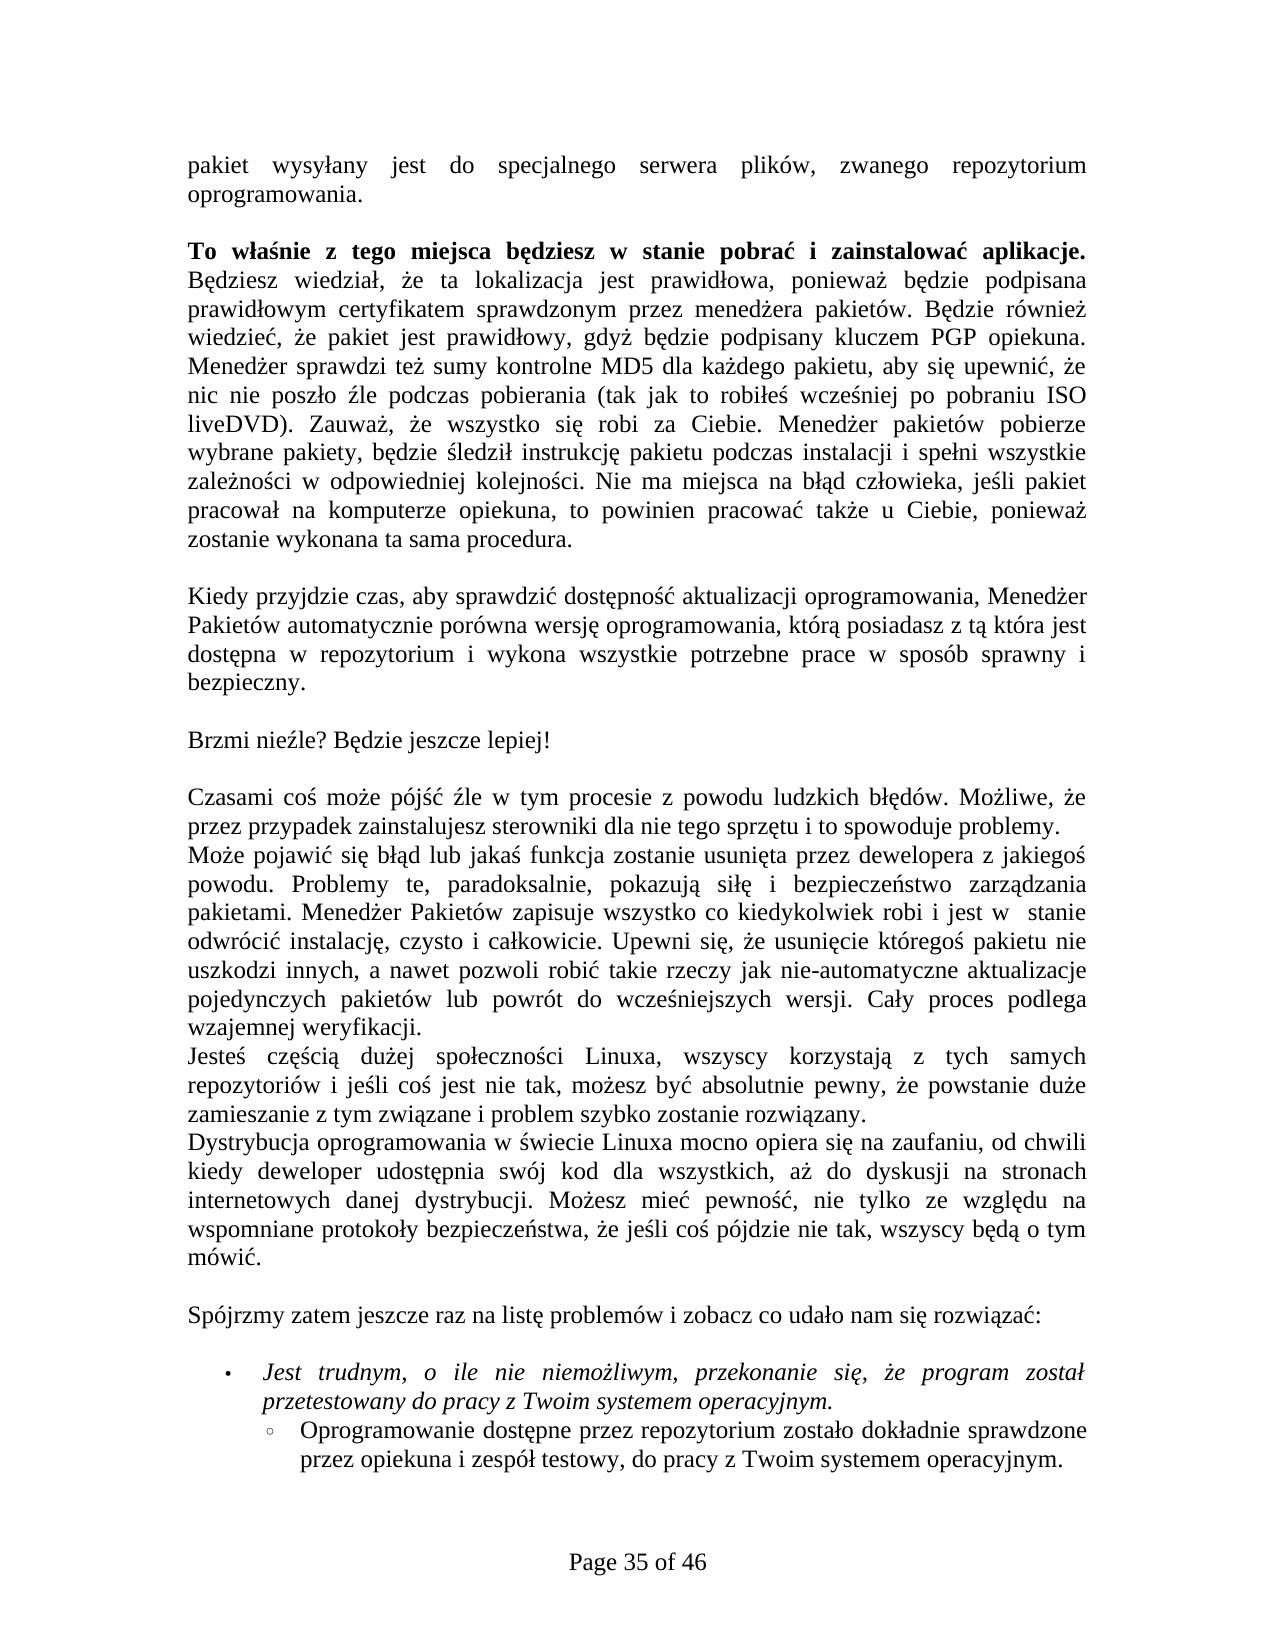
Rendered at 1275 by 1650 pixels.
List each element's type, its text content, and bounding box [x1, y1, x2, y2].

text Dystrybucja oprogramowania w świecie Linuxa mocno opiera się na zaufaniu, od chwili kiedy deweloper udostępnia swój kod dla wszystkich, aż do dyskusji na stronach internetowych danej dystrybucji. Możesz mieć pewność, nie tylko ze względu na wspomniane protokoły bezpieczeństwa, że jeśli coś pójdzie nie tak, wszyscy będą o tym mówić. [187, 1127, 1087, 1271]
list Jest trudnym, o ile nie niemożliwym, przekonanie się, że program został przetestowany do pracy z Twoim systemem operacyjnym. [225, 1357, 1087, 1415]
text pakiet wysyłany jest do specjalnego serwera plików, zwanego repozytorium oprogramowania. [187, 150, 1087, 207]
text Czasami coś może pójść źle w tym procesie z powodu ludzkich błędów. Możliwe, że przez przypadek zainstalujesz sterowniki dla nie tego sprzętu i to spowoduje problemy. [187, 782, 1087, 840]
list Oprogramowanie dostępne przez repozytorium zostało dokładnie sprawdzone przez opiekuna i zespół testowy, do pracy z Twoim systemem operacyjnym. [262, 1415, 1087, 1472]
text Może pojawić się błąd lub jakaś funkcja zostanie usunięta przez dewelopera z jakiegoś powodu. Problemy te, paradoksalnie, pokazują siłę i bezpieczeństwo zarządzania pakietami. Menedżer Pakietów zapisuje wszystko co kiedykolwiek robi i jest w stanie odwrócić instalację, czysto i całkowicie. Upewni się, że usunięcie któregoś pakietu nie uszkodzi innych, a nawet pozwoli robić takie rzeczy jak nie-automatyczne aktualizacje pojedynczych pakietów lub powrót do wcześniejszych wersji. Cały proces podlega wzajemnej weryfikacji. [187, 840, 1087, 1041]
text Brzmi nieźle? Będzie jeszcze lepiej! [187, 725, 1087, 754]
text Jesteś częścią dużej społeczności Linuxa, wszyscy korzystają z tych samych repozytoriów i jeśli coś jest nie tak, możesz być absolutnie pewny, że powstanie duże zamieszanie z tym związane i problem szybko zostanie rozwiązany. [187, 1041, 1087, 1127]
text Kiedy przyjdzie czas, aby sprawdzić dostępność aktualizacji oprogramowania, Menedżer Pakietów automatycznie porówna wersję oprogramowania, którą posiadasz z tą która jest dostępna w repozytorium i wykona wszystkie potrzebne prace w sposób sprawny i bezpieczny. [187, 581, 1087, 696]
text Spójrzmy zatem jeszcze raz na listę problemów i zobacz co udało nam się rozwiązać: [187, 1300, 1087, 1329]
text To właśnie z tego miejsca będziesz w stanie pobrać i zainstalować aplikacje. Będziesz wiedział, że ta lokalizacja jest prawidłowa, ponieważ będzie podpisana prawidłowym certyfikatem sprawdzonym przez menedżera pakietów. Będzie również wiedzieć, że pakiet jest prawidłowy, gdyż będzie podpisany kluczem PGP opiekuna. Menedżer sprawdzi też sumy kontrolne MD5 dla każdego pakietu, aby się upewnić, że nic nie poszło źle podczas pobierania (tak jak to robiłeś wcześniej po pobraniu ISO liveDVD). Zauważ, że wszystko się robi za Ciebie. Menedżer pakietów pobierze wybrane pakiety, będzie śledził instrukcję pakietu podczas instalacji i spełni wszystkie zależności w odpowiedniej kolejności. Nie ma miejsca na błąd człowieka, jeśli pakiet pracował na komputerze opiekuna, to powinien pracować także u Ciebie, ponieważ zostanie wykonana ta sama procedura. [187, 236, 1087, 552]
